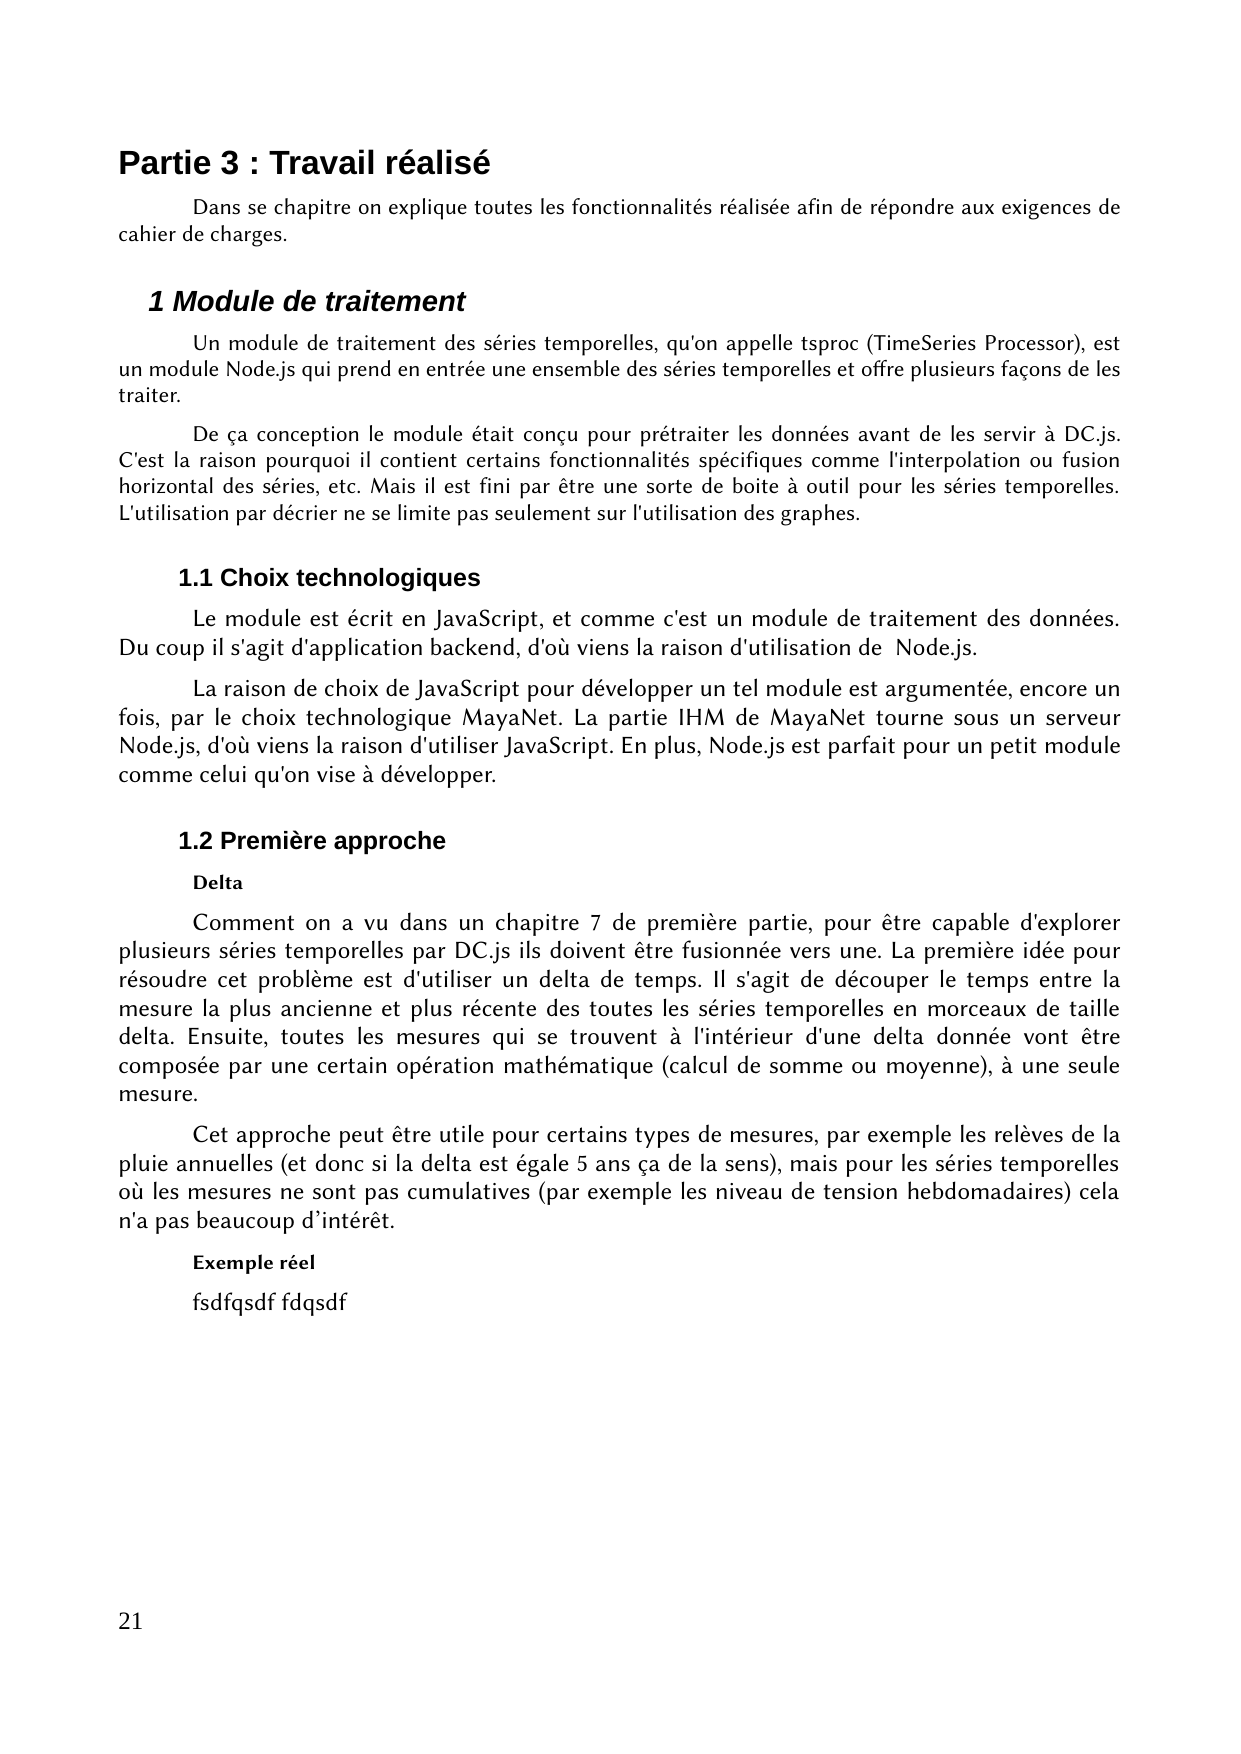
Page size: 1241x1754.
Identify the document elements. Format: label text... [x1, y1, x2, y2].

text La raison de choix de JavaScript pour développer un tel module est argumentée, encore un fois, par le choix technologique MayaNet. La partie IHM de MayaNet tourne sous un serveur Node.js, d'où viens la raison d'utiliser JavaScript. En plus, Node.js est parfait pour un petit module comme celui qu'on vise à développer. [118, 674, 1122, 788]
text Le module est écrit en JavaScript, et comme c'est un module de traitement des données. Du coup il s'agit d'application backend, d'où viens la raison d'utilisation de Node.js. [118, 604, 1122, 661]
text Delta [118, 867, 1122, 895]
text Cet approche peut être utile pour certains types de mesures, par exemple les relèves de la pluie annuelles (et donc si la delta est égale 5 ans ça de la sens), mais pour les séries temporelles où les mesures ne sont pas cumulatives (par exemple les niveau de tension hebdomadaires) cela n'a pas beaucoup d’intérêt. [118, 1120, 1122, 1234]
text fsdfqsdf fdqsdf [118, 1288, 1122, 1316]
text Un module de traitement des séries temporelles, qu'on appelle tsproc (TimeSeries Processor), est un module Node.js qui prend en entrée une ensemble des séries temporelles et offre plusieurs façons de les traiter. [118, 330, 1122, 408]
subtitle Choix technologiques [118, 563, 1122, 592]
text De ça conception le module était conçu pour prétraiter les données avant de les servir à DC.js. C'est la raison pourquoi il contient certains fonctionnalités spécifiques comme l'interpolation ou fusion horizontal des séries, etc. Mais il est fini par être une sorte de boite à outil pour les séries temporelles. L'utilisation par décrier ne se limite pas seulement sur l'utilisation des graphes. [118, 421, 1122, 526]
subtitle Module de traitement [118, 284, 1122, 318]
subtitle Première approche [118, 826, 1122, 854]
text Exemple réel [118, 1247, 1122, 1275]
text Dans se chapitre on explique toutes les fonctionnalités réalisée afin de répondre aux exigences de cahier de charges. [118, 194, 1122, 247]
text Comment on a vu dans un chapitre 7 de première partie, pour être capable d'explorer plusieurs séries temporelles par DC.js ils doivent être fusionnée vers une. La première idée pour résoudre cet problème est d'utiliser un delta de temps. Il s'agit de découper le temps entre la mesure la plus ancienne et plus récente des toutes les séries temporelles en morceaux de taille delta. Ensuite, toutes les mesures qui se trouvent à l'intérieur d'une delta donnée vont être composée par une certain opération mathématique (calcul de somme ou moyenne), à une seule mesure. [118, 908, 1122, 1108]
subtitle Partie 3 : Travail réalisé [118, 143, 1122, 182]
